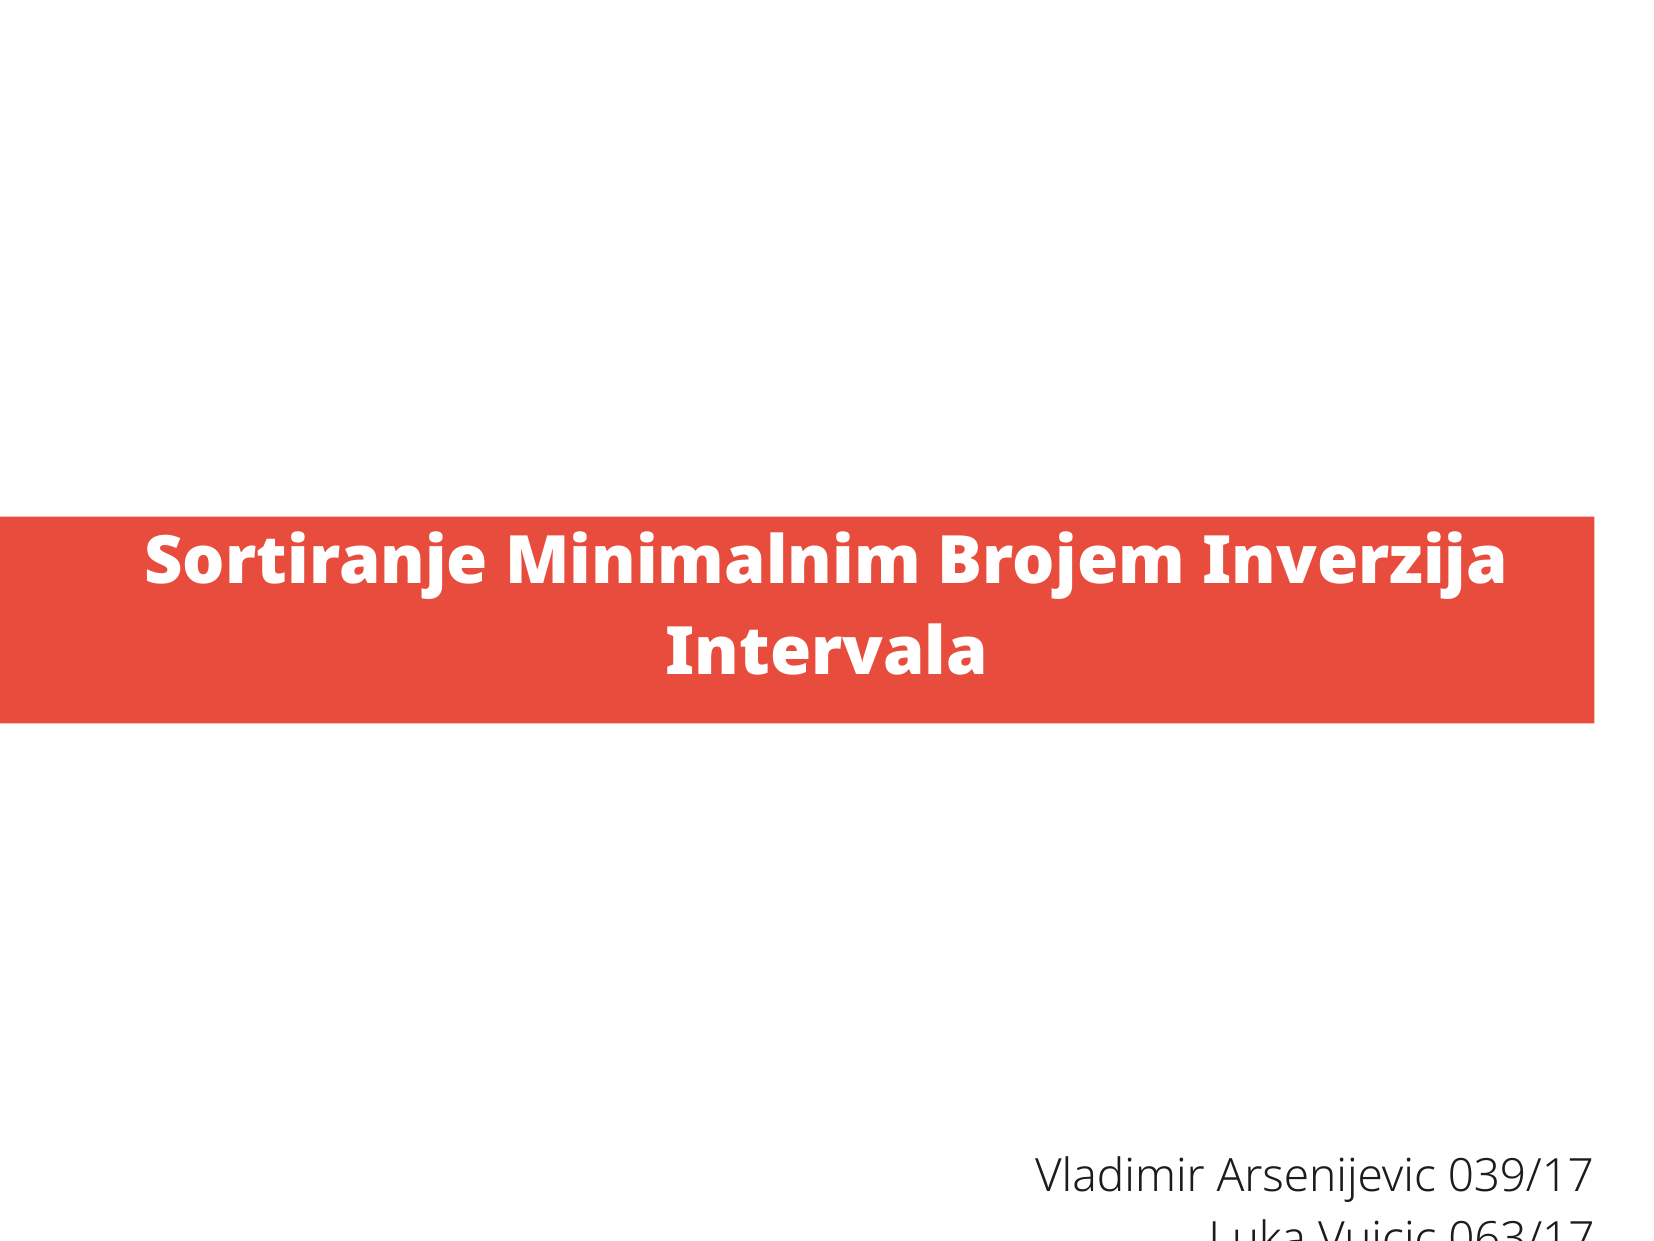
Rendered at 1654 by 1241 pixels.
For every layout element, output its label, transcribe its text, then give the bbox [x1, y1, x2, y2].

title Sortiranje Minimalnim Brojem Inverzija Intervala [59, 546, 1595, 694]
subtitle Vladimir Arsenijevic 039/17 Luka Vujcic 063/17 [88, 767, 1595, 1182]
